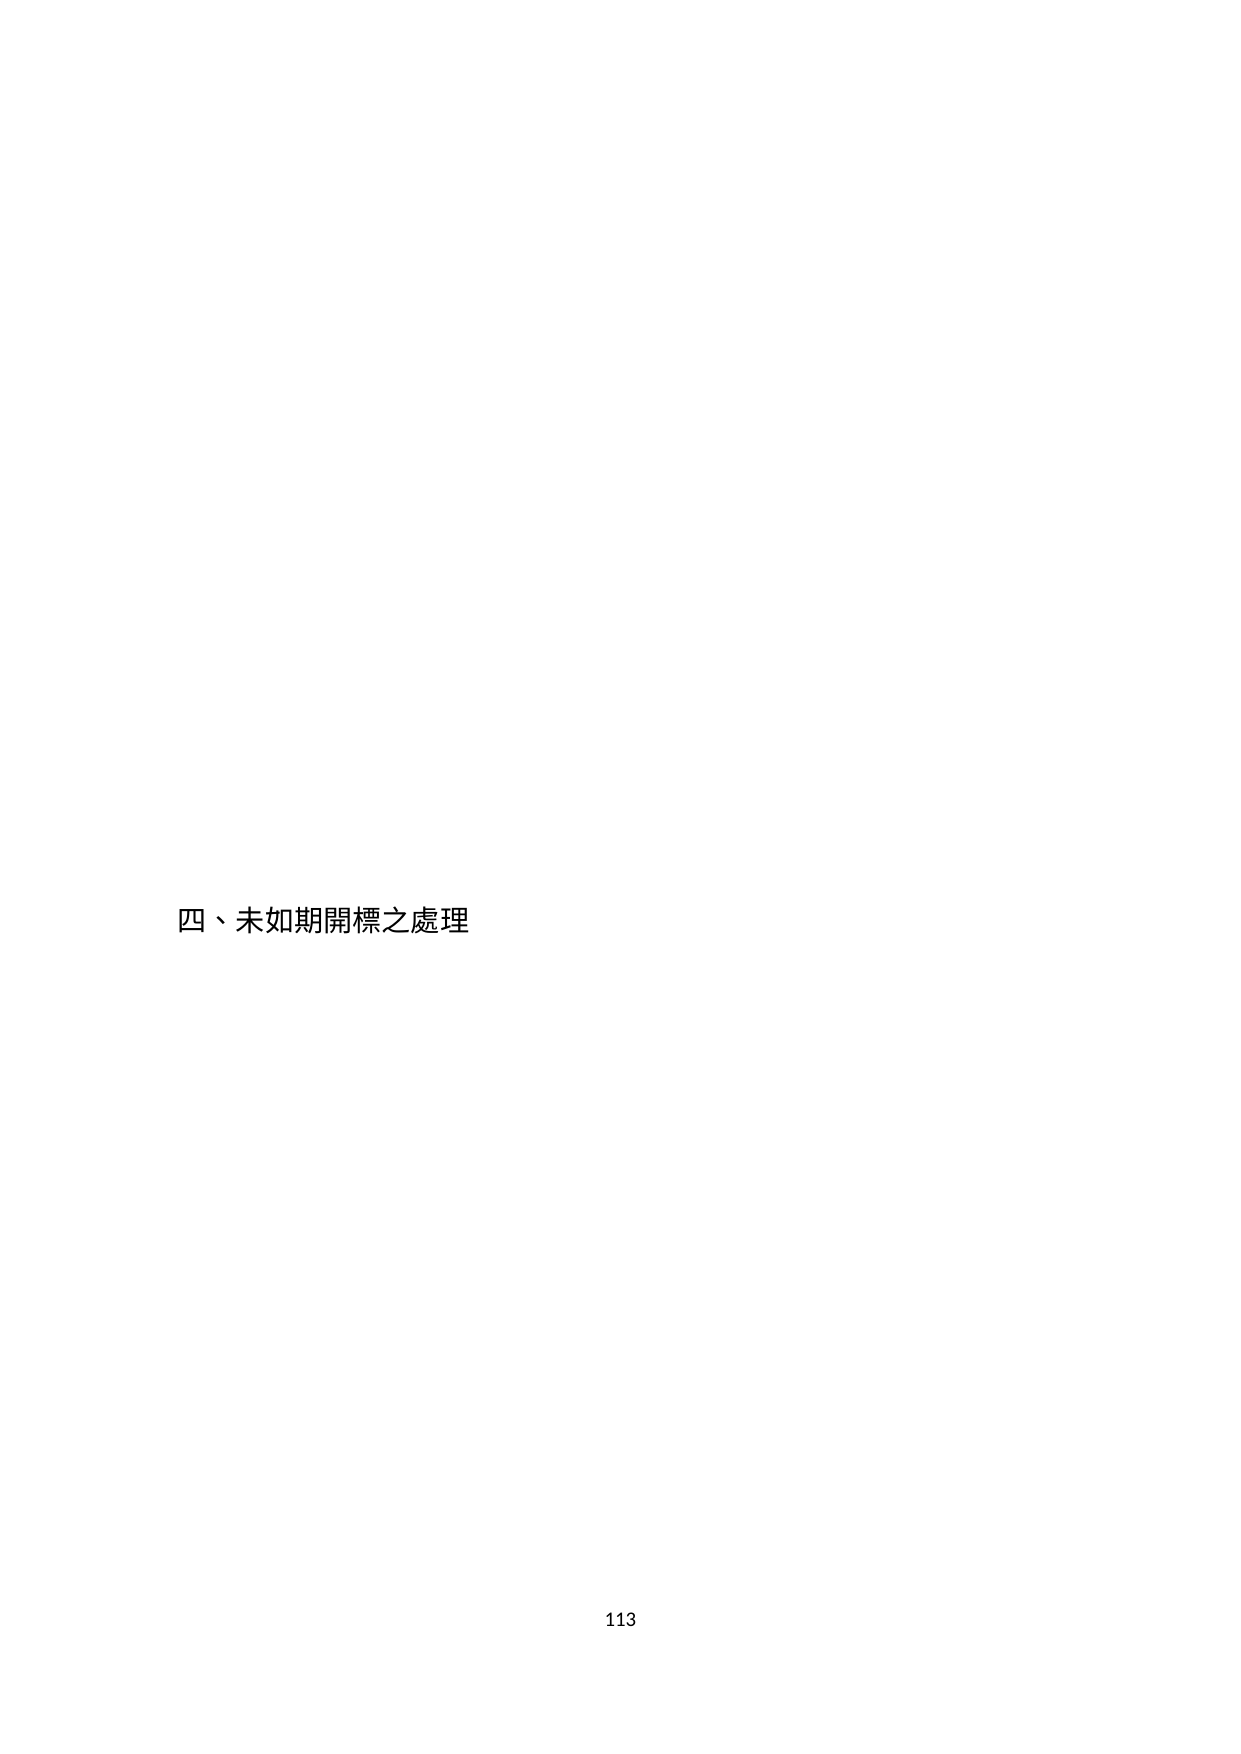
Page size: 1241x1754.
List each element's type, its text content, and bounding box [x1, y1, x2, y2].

text 四、未如期開標之處理 [148, 877, 1092, 939]
